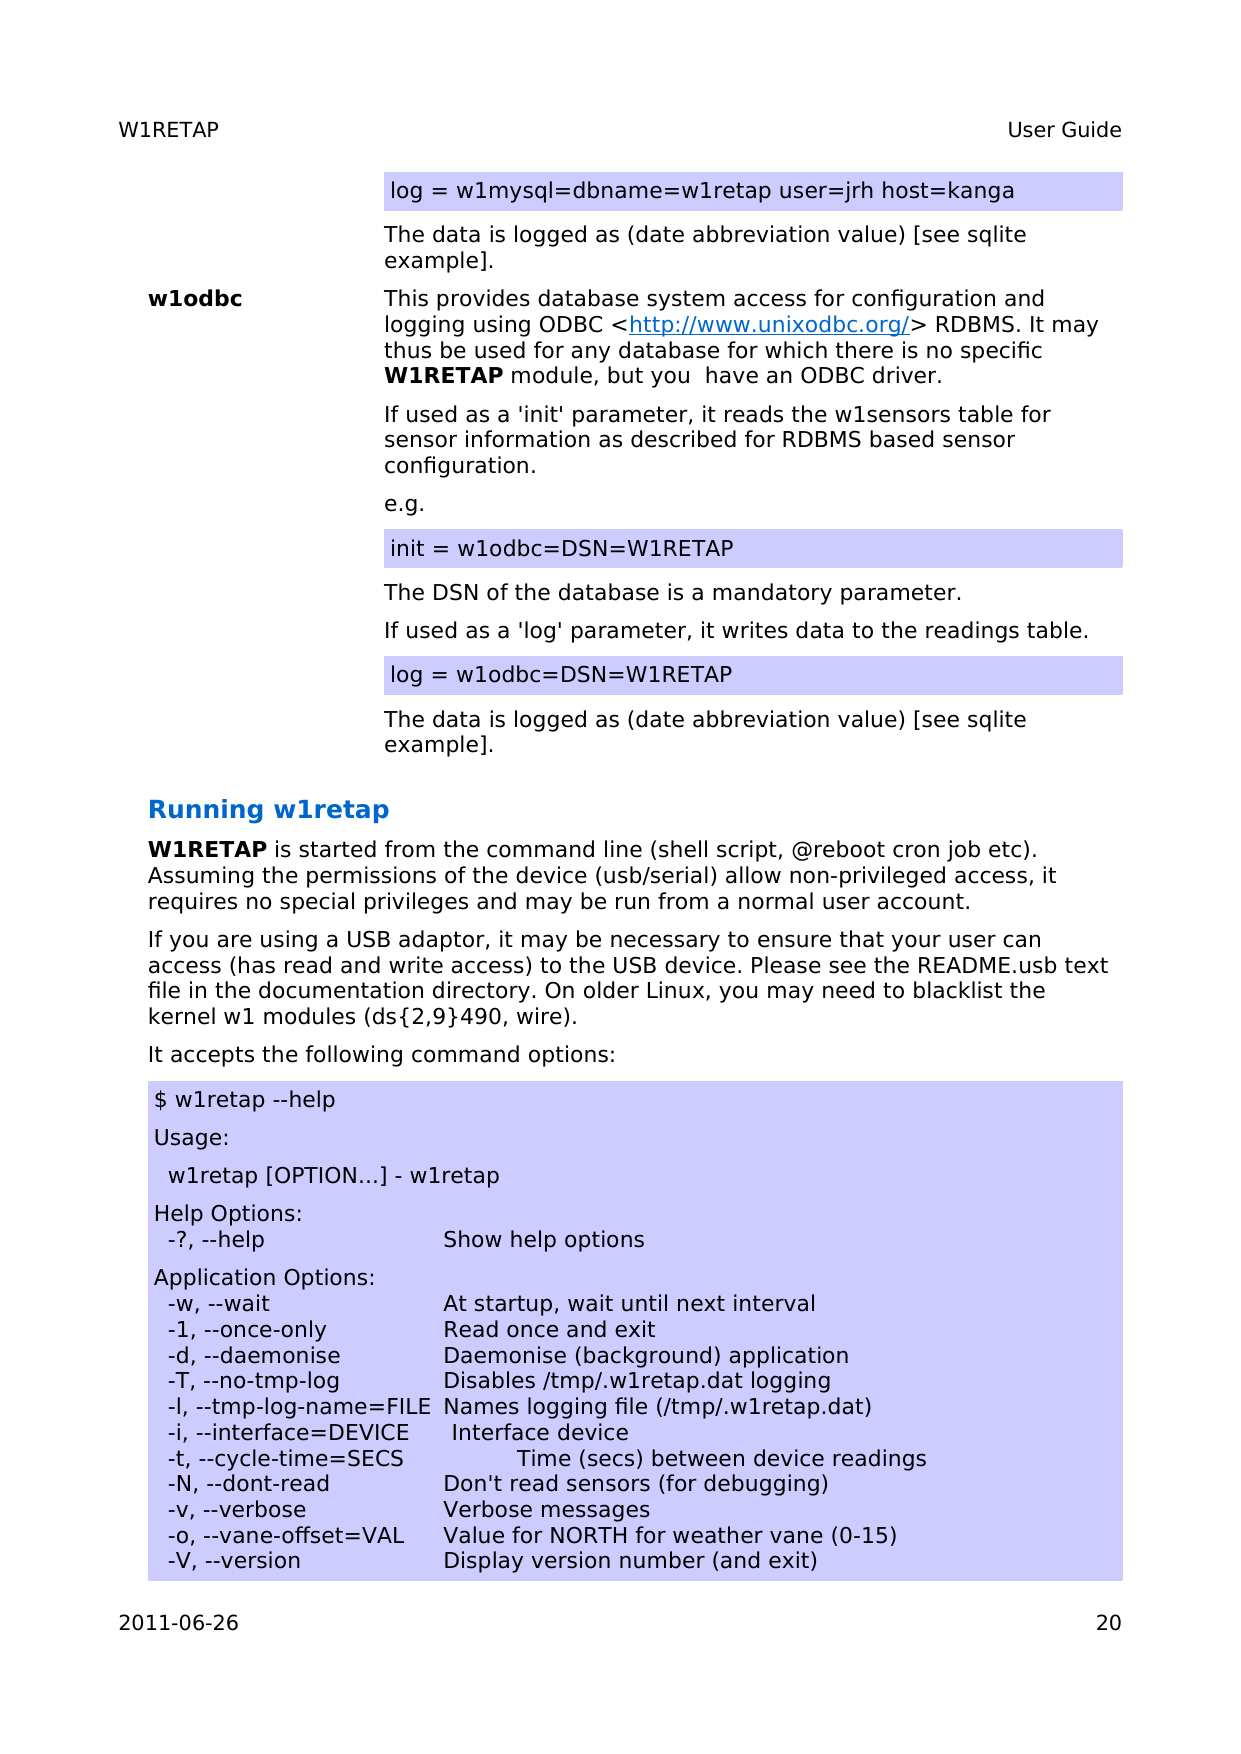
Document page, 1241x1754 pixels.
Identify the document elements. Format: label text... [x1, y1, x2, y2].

text log = w1odbc=DSN=W1RETAP [385, 657, 1122, 694]
list e.g. [148, 491, 1122, 517]
text w1retap [OPTION...] - w1retap [149, 1157, 1122, 1189]
text init = w1odbc=DSN=W1RETAP [385, 531, 1122, 567]
list w1odbc This provides database system access for configuration and logging using ODBC <http://www.unixodbc.org/> RDBMS. It may thus be used for any database for which there is no specific W1RETAP module, but you have an ODBC driver. [148, 286, 1122, 389]
text $ w1retap --help [149, 1082, 1122, 1112]
text Help Options: -?, --help Show help options [149, 1195, 1122, 1253]
list The data is logged as (date abbreviation value) [see sqlite example]. [148, 707, 1122, 758]
list The data is logged as (date abbreviation value) [see sqlite example]. [148, 222, 1122, 274]
text W1RETAP is started from the command line (shell script, @reboot cron job etc). Assuming the permissions of the device (usb/serial) allow non-privileged access, it requires no special privileges and may be run from a normal user account. [148, 837, 1122, 914]
text If you are using a USB adaptor, it may be necessary to ensure that your user can access (has read and write access) to the USB device. Please see the README.usb text file in the documentation directory. On older Linux, you may need to blacklist the kernel w1 modules (ds{2,9}490, wire). [148, 927, 1122, 1030]
list If used as a 'log' parameter, it writes data to the readings table. [148, 618, 1122, 644]
list The DSN of the database is a mandatory parameter. [148, 580, 1122, 606]
list If used as a 'init' parameter, it reads the w1sensors table for sensor information as described for RDBMS based sensor configuration. [148, 402, 1122, 479]
text log = w1mysql=dbname=w1retap user=jrh host=kanga [385, 173, 1122, 210]
text Usage: [149, 1119, 1122, 1151]
text It accepts the following command options: [148, 1042, 1122, 1068]
subtitle Running w1retap [148, 796, 1122, 825]
text Application Options: -w, --wait At startup, wait until next interval -1, --once-only Read once and exit -d, --daemonise Daemonise (background) application -T, --no-tmp-log Disables /tmp/.w1retap.dat logging -l, --tmp-log-name=FILE Names logging file (/tmp/.w1retap.dat) -i, --interface=DEVICE Interface device -t, --cycle-time=SECS Time (secs) between device readings -N, --dont-read Don't read sensors (for debugging) -v, --verbose Verbose messages -o, --vane-offset=VAL Value for NORTH for weather vane (0-15) -V, --version Display version number (and exit) [149, 1259, 1122, 1580]
